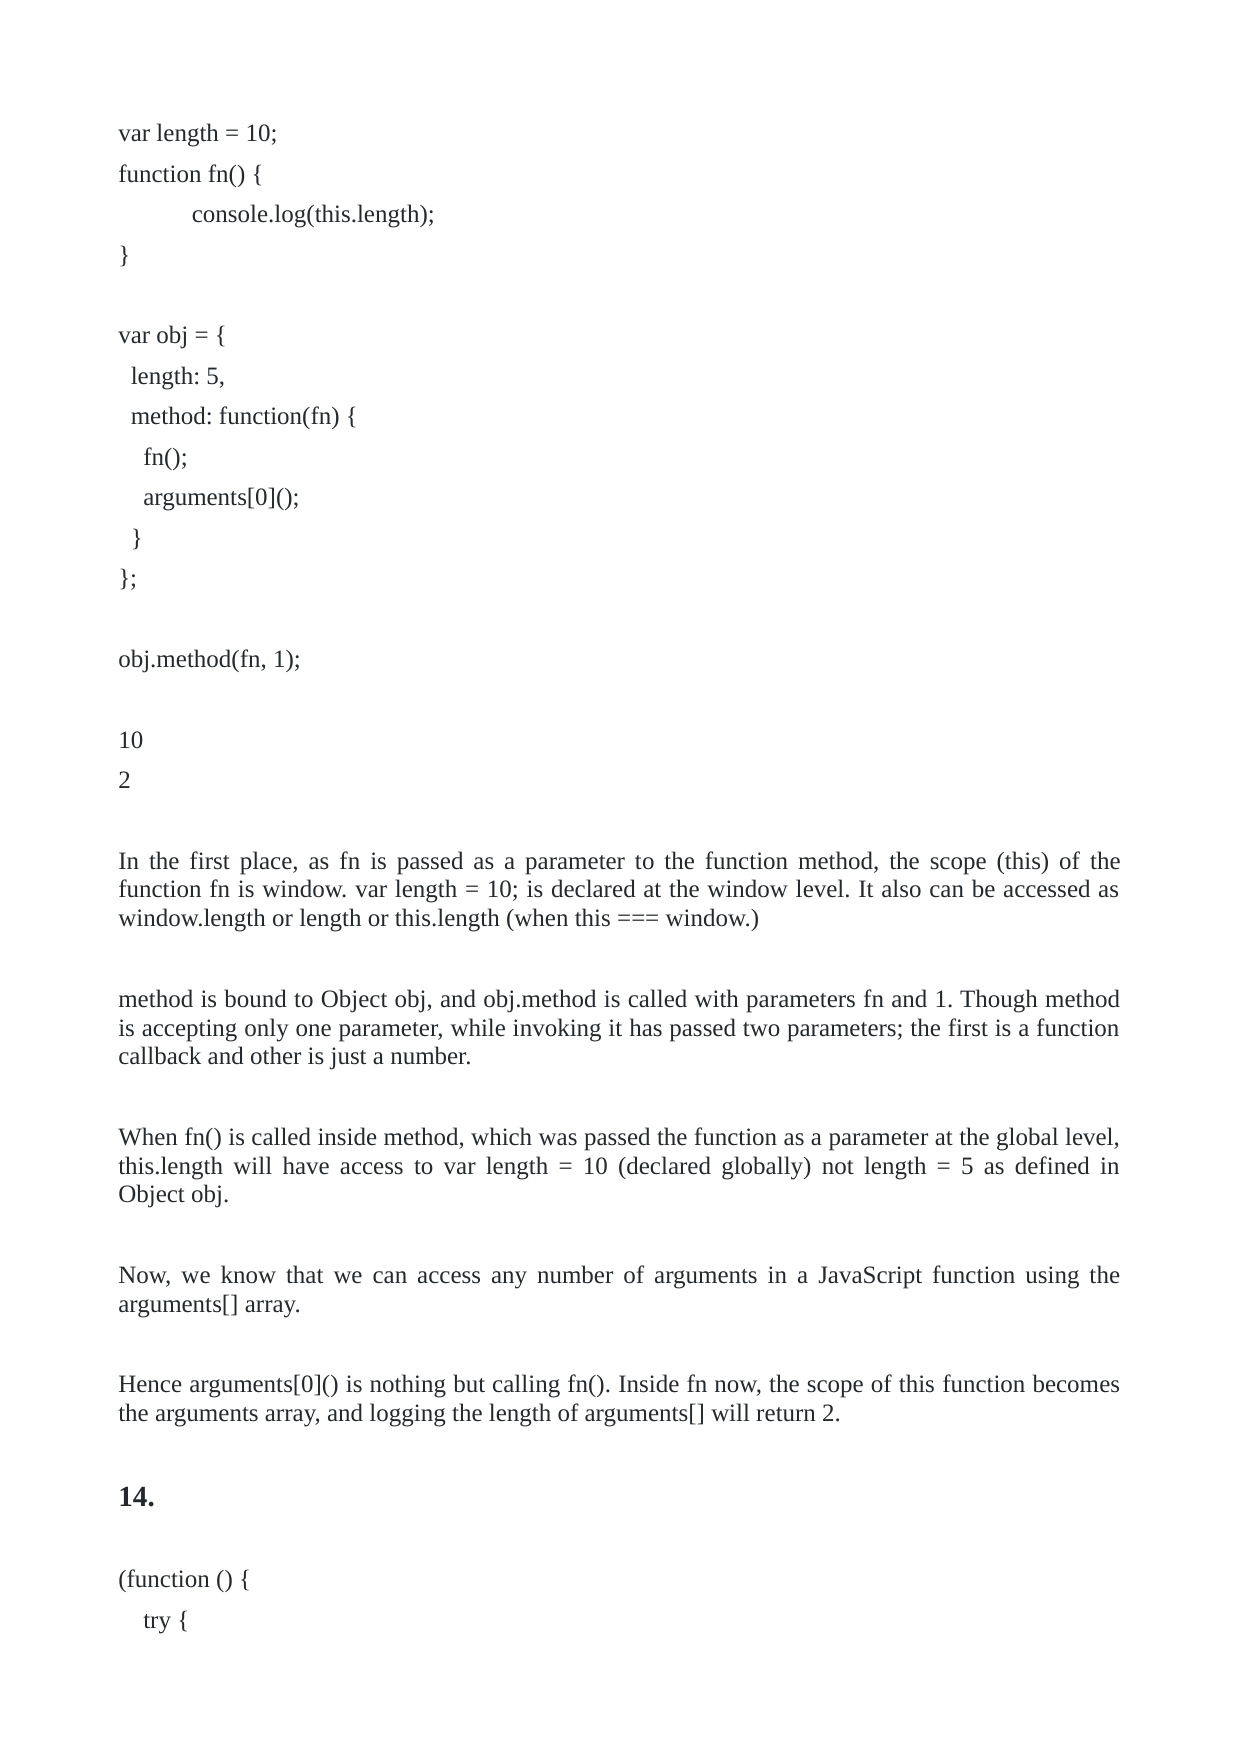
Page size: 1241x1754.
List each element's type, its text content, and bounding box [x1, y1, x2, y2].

text 10 [118, 725, 1122, 753]
text length: 5, [118, 361, 1122, 389]
text (function () { [118, 1564, 1122, 1593]
text var obj = { [118, 320, 1122, 349]
text Now, we know that we can access any number of arguments in a JavaScript function using the arguments[] array. [118, 1260, 1122, 1318]
text When fn() is called inside method, which was passed the function as a parameter at the global level, this.length will have access to var length = 10 (declared globally) not length = 5 as defined in Object obj. [118, 1122, 1122, 1208]
text console.log(this.length); [118, 199, 1122, 228]
text function fn() { [118, 159, 1122, 187]
text Hence arguments[0]() is nothing but calling fn(). Inside fn now, the scope of this function becomes the arguments array, and logging the length of arguments[] will return 2. [118, 1369, 1122, 1427]
text fn(); [118, 442, 1122, 471]
text In the first place, as fn is passed as a parameter to the function method, the scope (this) of the function fn is window. var length = 10; is declared at the window level. It also can be accessed as window.length or length or this.length (when this === window.) [118, 846, 1122, 932]
text var length = 10; [118, 118, 1122, 147]
text }; [118, 563, 1122, 592]
text method is bound to Object obj, and obj.method is called with parameters fn and 1. Though method is accepting only one parameter, while invoking it has passed two parameters; the first is a function callback and other is just a number. [118, 984, 1122, 1070]
text arguments[0](); [118, 482, 1122, 511]
text obj.method(fn, 1); [118, 644, 1122, 673]
text } [118, 523, 1122, 552]
text 14. [118, 1479, 1122, 1512]
text try { [118, 1605, 1122, 1634]
text } [118, 240, 1122, 268]
text method: function(fn) { [118, 401, 1122, 430]
text 2 [118, 765, 1122, 794]
